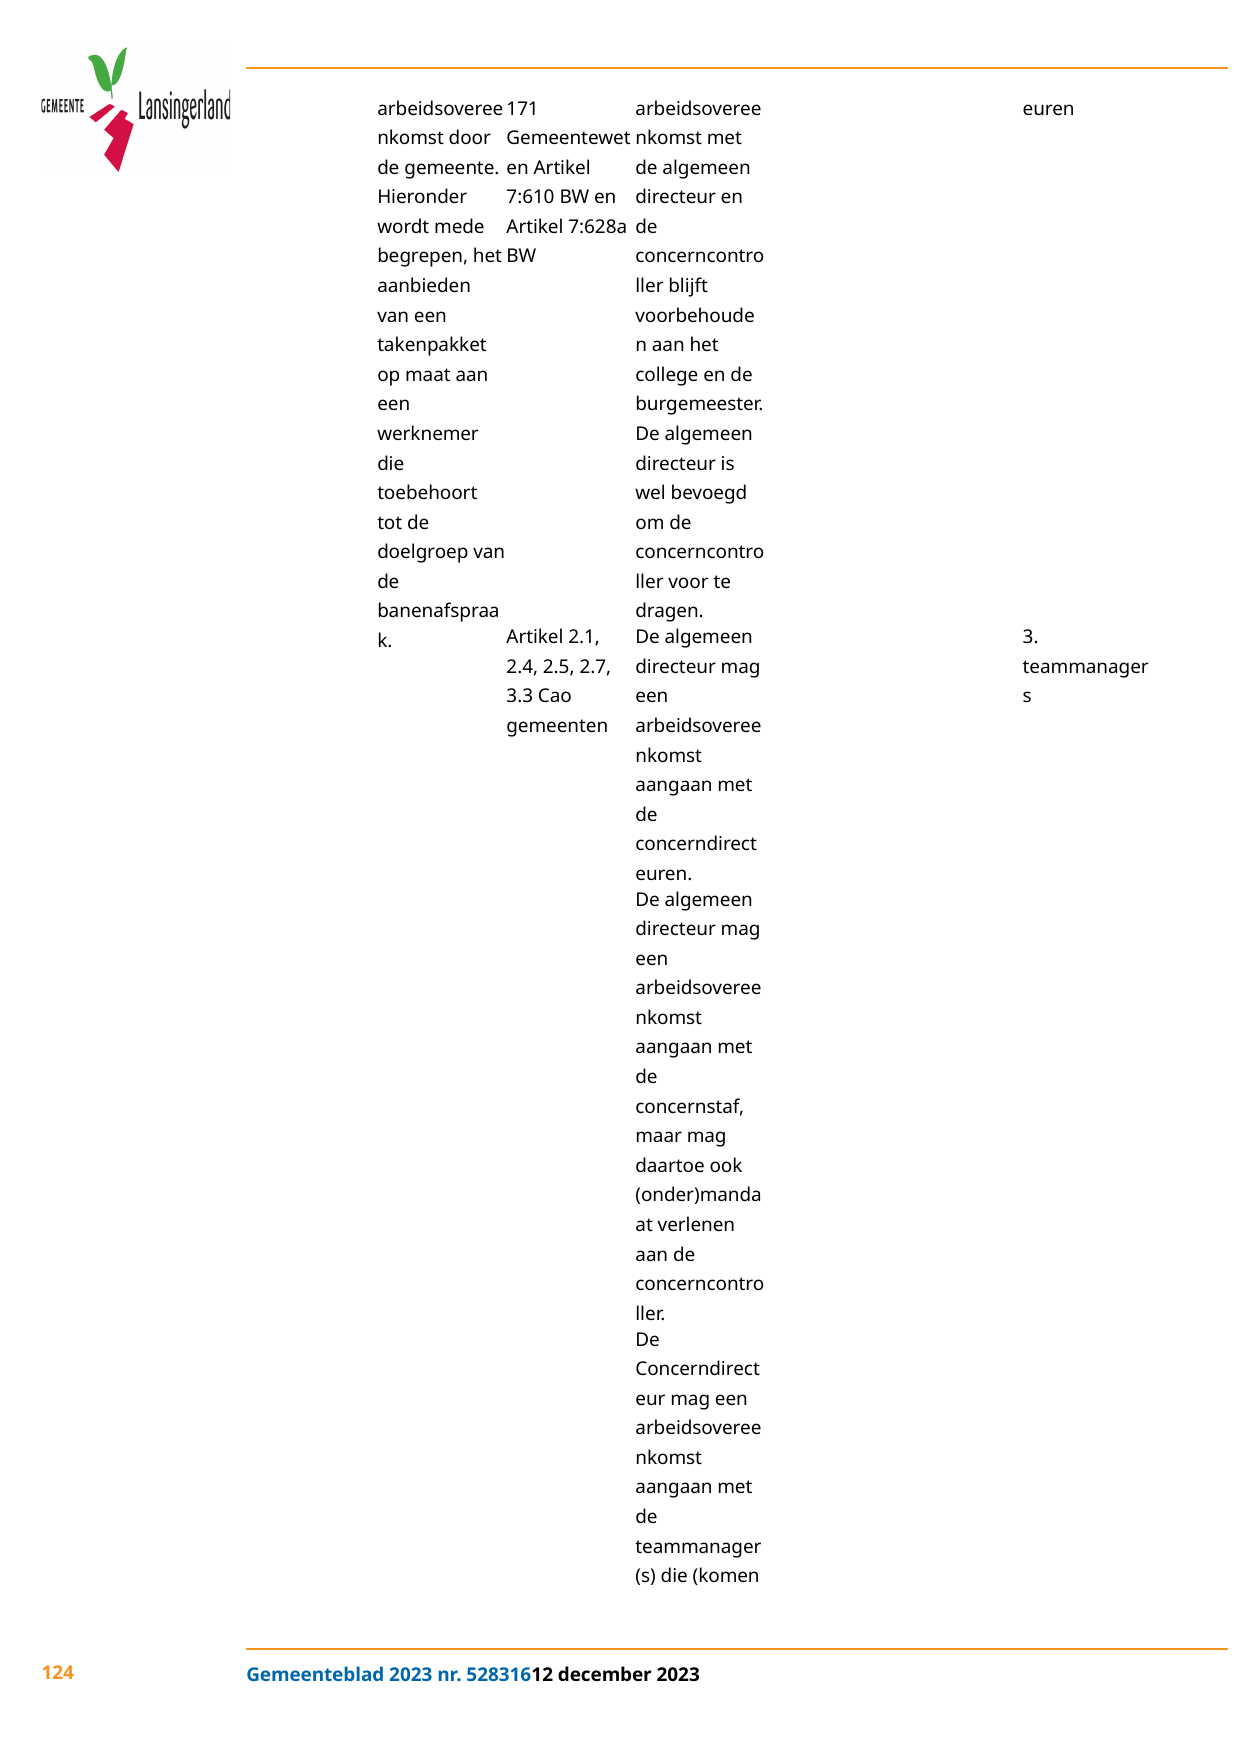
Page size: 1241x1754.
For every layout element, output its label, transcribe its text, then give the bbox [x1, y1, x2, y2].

table_cell 171 Gemeentewet en Artikel 7:610 BW en Artikel 7:628a BW [506, 95, 635, 623]
table_cell arbeidsovereenkomst door de gemeente. Hieronder wordt mede begrepen, het aanbieden van een takenpakket op maat aan een werknemer die toebehoort tot de doelgroep van de banenafspraak. [377, 95, 506, 1588]
table_cell Artikel 2.1, 2.4, 2.5, 2.7, 3.3 Cao gemeenten [506, 624, 635, 1588]
picture [41, 47, 231, 172]
table_cell De Concerndirecteur mag een arbeidsovereenkomst aangaan met de teammanager(s) die (komen [635, 1326, 764, 1588]
table_cell arbeidsovereenkomst met de algemeen directeur en de concerncontroller blijft voorbehouden aan het college en de burgemeester. De algemeen directeur is wel bevoegd om de concerncontroller voor te dragen. [635, 95, 764, 623]
table_cell De algemeen directeur mag een arbeidsovereenkomst aangaan met de concerndirecteuren. [635, 624, 764, 886]
table_cell [894, 95, 1022, 1588]
table_cell 3. teammanagers [1023, 624, 1152, 1588]
table_cell euren [1023, 95, 1152, 623]
table_cell De algemeen directeur mag een arbeidsovereenkomst aangaan met de concernstaf, maar mag daartoe ook (onder)mandaat verlenen aan de concerncontroller. [635, 886, 764, 1326]
table_cell [764, 95, 893, 1588]
table_cell [248, 95, 377, 1588]
